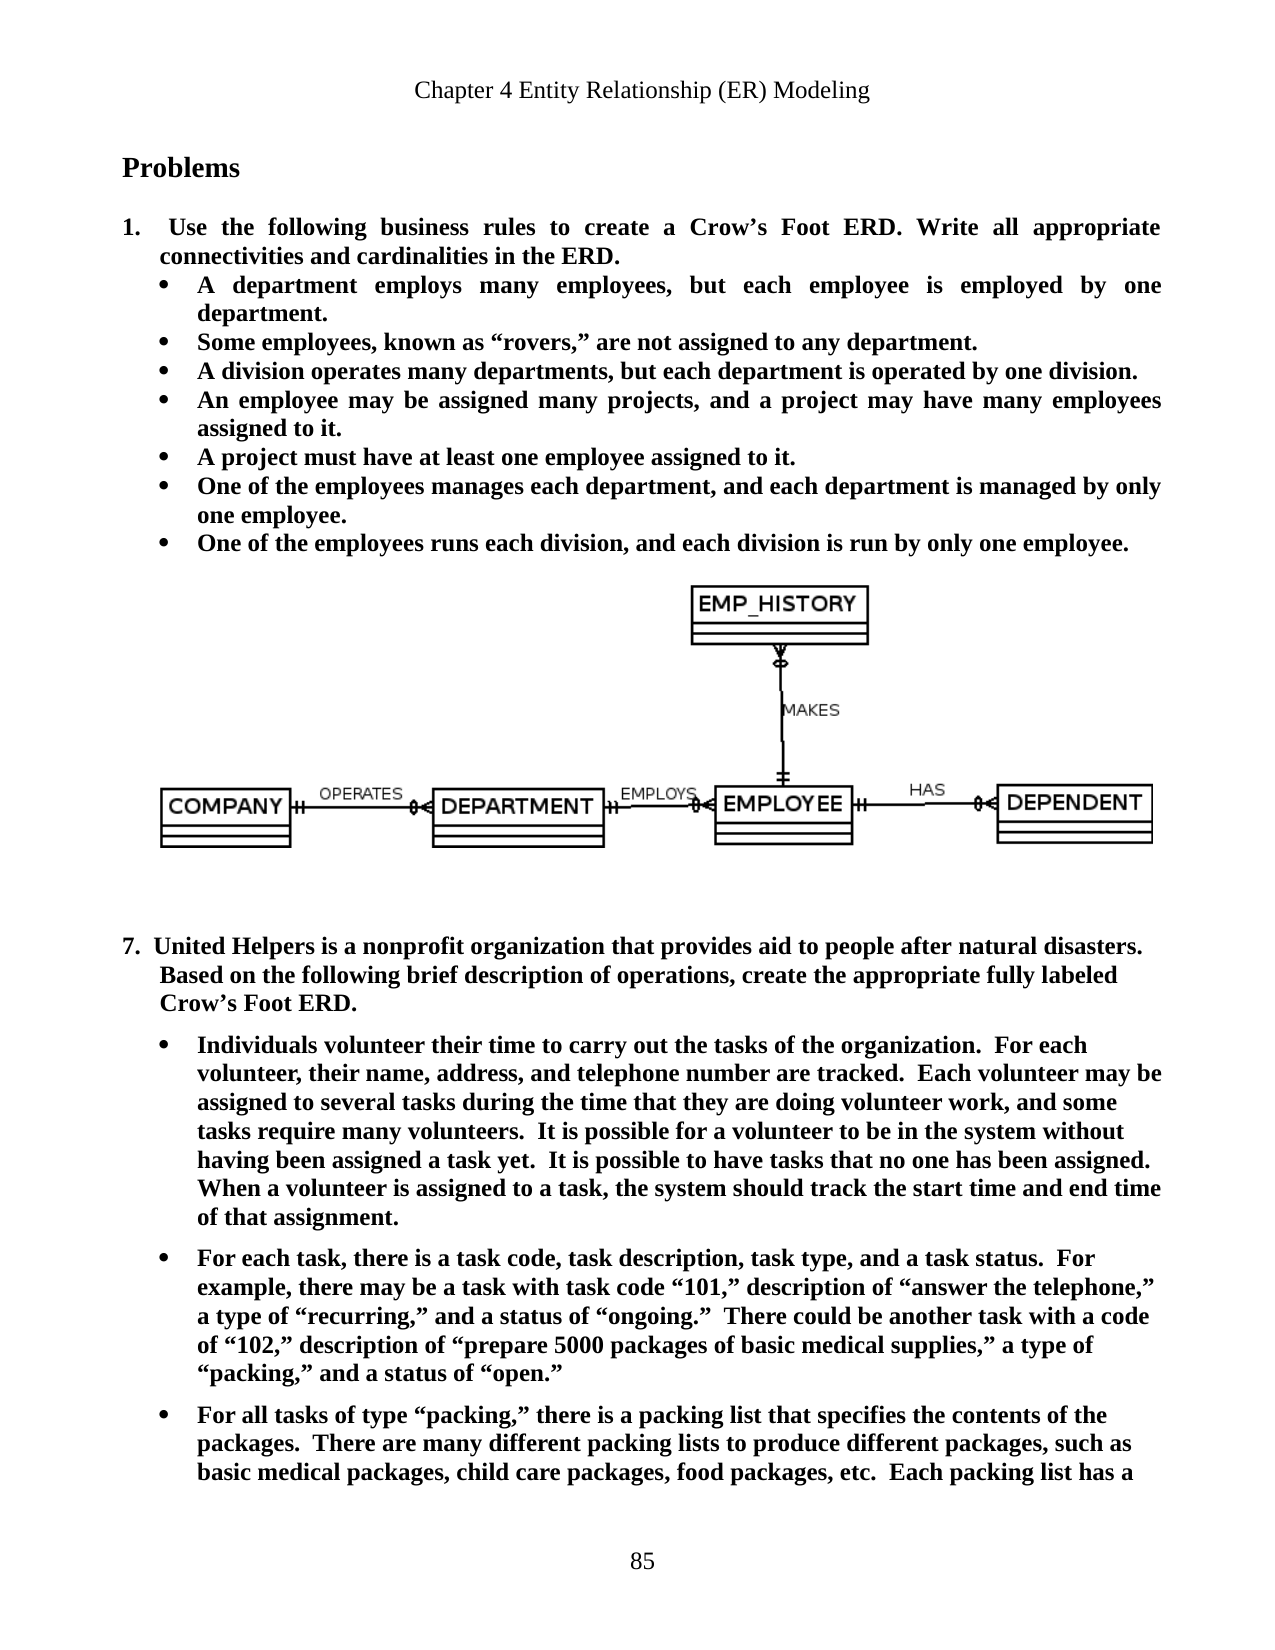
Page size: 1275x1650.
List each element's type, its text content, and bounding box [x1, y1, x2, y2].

text 7. United Helpers is a nonprofit organization that provides aid to people after natural disasters. Based on the following brief description of operations, create the appropriate fully labeled Crow’s Foot ERD. [122, 931, 1162, 1017]
list For all tasks of type “packing,” there is a packing list that specifies the contents of the packages. There are many different packing lists to produce different packages, such as basic medical packages, child care packages, food packages, etc. Each packing list has a [159, 1400, 1162, 1486]
picture [159, 585, 1153, 848]
list Individuals volunteer their time to carry out the tasks of the organization. For each volunteer, their name, address, and telephone number are tracked. Each volunteer may be assigned to several tasks during the time that they are doing volunteer work, and some tasks require many volunteers. It is possible for a volunteer to be in the system without having been assigned a task yet. It is possible to have tasks that no one has been assigned. When a volunteer is assigned to a task, the system should track the start time and end time of that assignment. [159, 1030, 1162, 1231]
text Problems [122, 150, 1162, 183]
list Some employees, known as “rovers,” are not assigned to any department. [159, 327, 1162, 356]
list A division operates many departments, but each department is operated by one division. [159, 356, 1162, 385]
list One of the employees runs each division, and each division is run by only one employee. [159, 528, 1162, 557]
text 1. Use the following business rules to create a Crow’s Foot ERD. Write all appropriate connectivities and cardinalities in the ERD. [122, 212, 1162, 270]
list For each task, there is a task code, task description, task type, and a task status. For example, there may be a task with task code “101,” description of “answer the telephone,” a type of “recurring,” and a status of “ongoing.” There could be another task with a code of “102,” description of “prepare 5000 packages of basic medical supplies,” a type of “packing,” and a status of “open.” [159, 1243, 1162, 1387]
list One of the employees manages each department, and each department is managed by only one employee. [159, 471, 1162, 528]
list A department employs many employees, but each employee is employed by one department. [159, 270, 1162, 327]
list An employee may be assigned many projects, and a project may have many employees assigned to it. [159, 385, 1162, 442]
list A project must have at least one employee assigned to it. [159, 442, 1162, 471]
